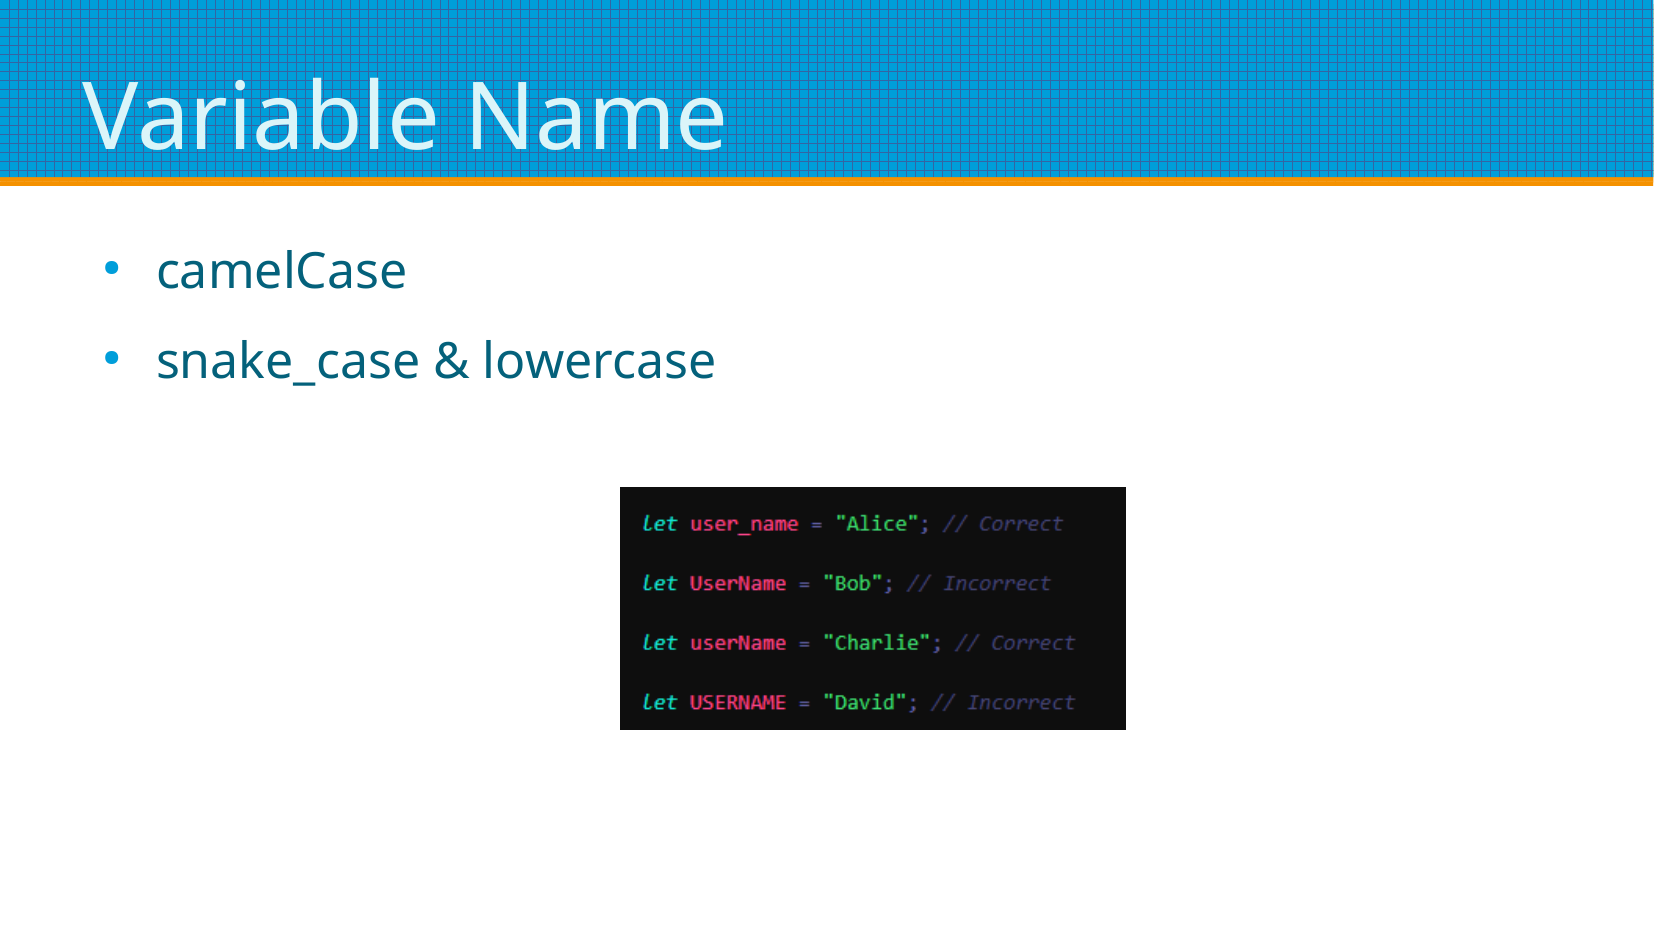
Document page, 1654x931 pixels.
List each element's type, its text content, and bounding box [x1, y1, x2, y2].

title Variable Name [82, 14, 1571, 178]
picture [620, 487, 1126, 730]
list camelCase snake_case & lowercase [85, 234, 1574, 811]
